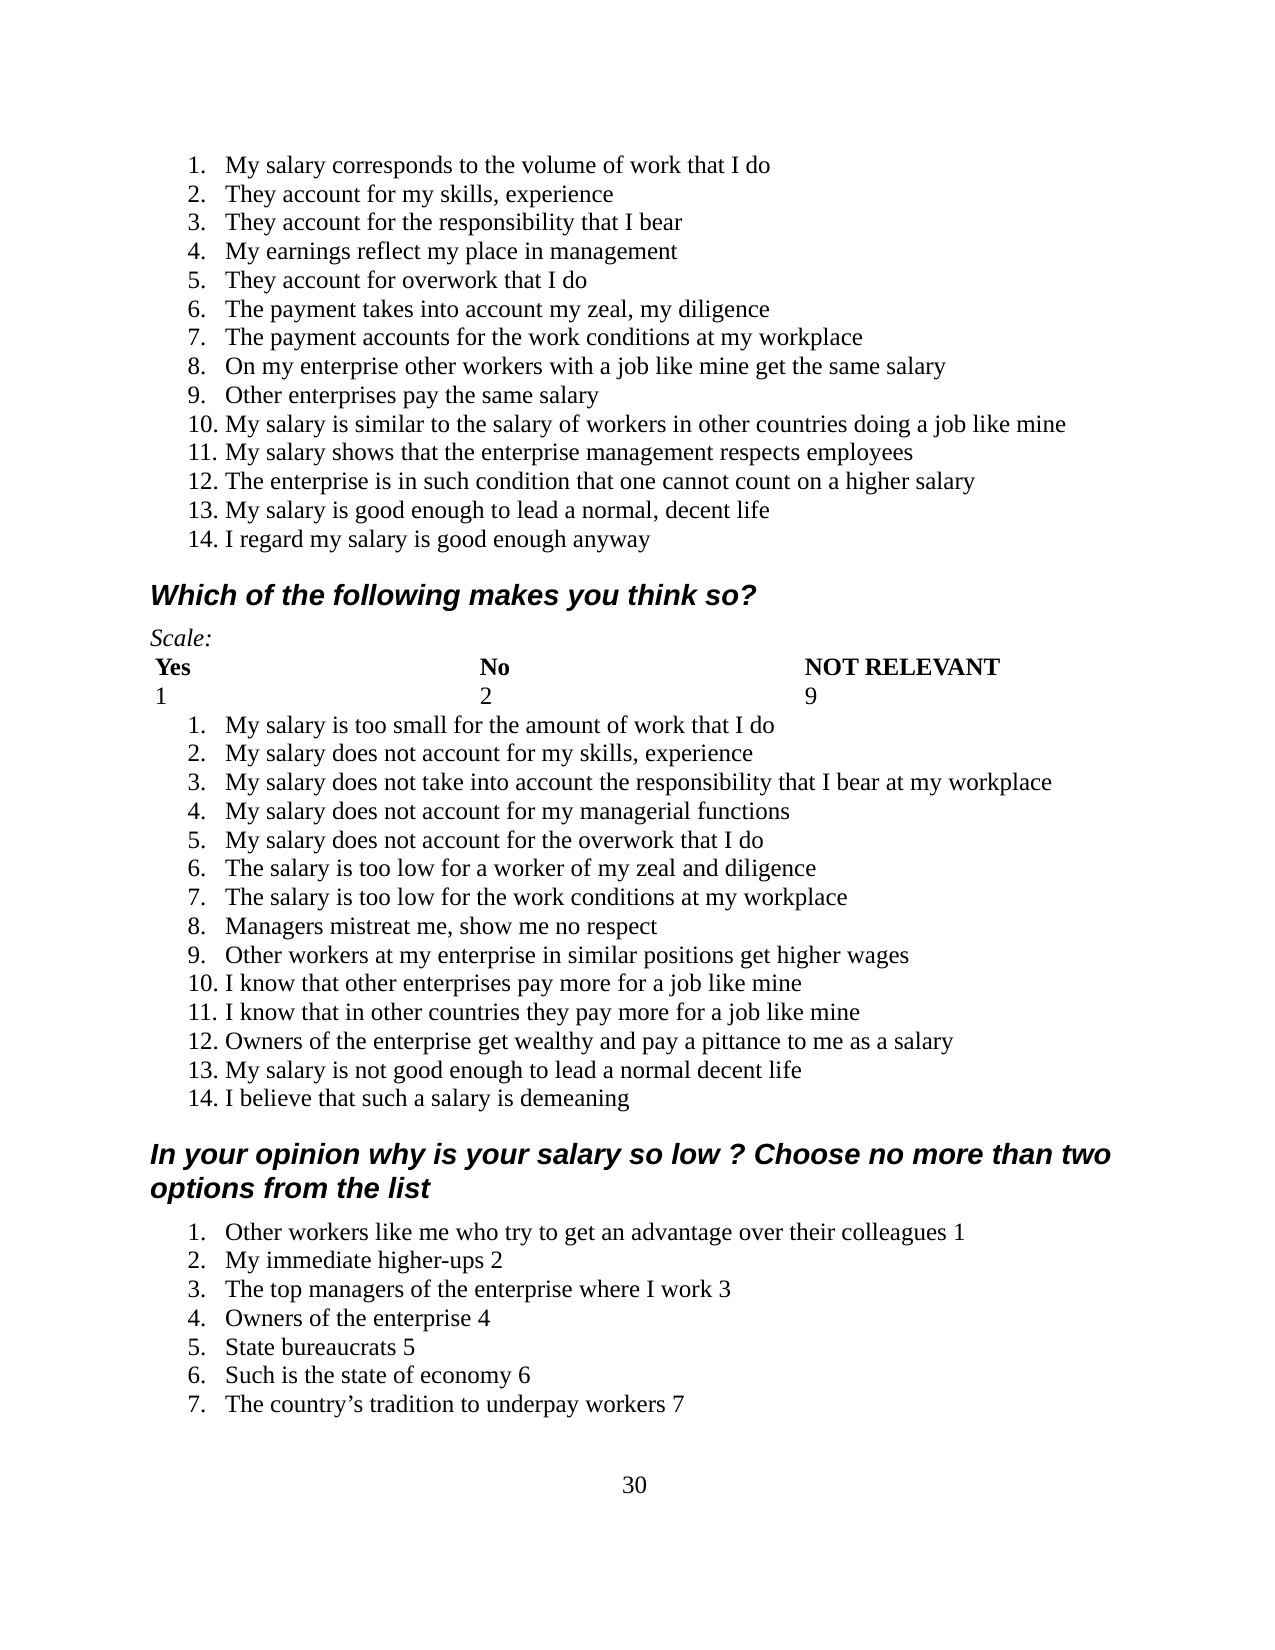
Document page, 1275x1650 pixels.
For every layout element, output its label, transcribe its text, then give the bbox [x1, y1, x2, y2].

table_cell 1 [150, 681, 475, 710]
list My immediate higher-ups 2 [187, 1246, 1125, 1274]
subtitle In your opinion why is your salary so low ? Choose no more than two options from the list [150, 1137, 1125, 1204]
list State bureaucrats 5 [187, 1332, 1125, 1361]
table_header Yes [150, 652, 475, 681]
list My salary is not good enough to lead a normal decent life [187, 1055, 1125, 1083]
list The country’s tradition to underpay workers 7 [187, 1389, 1125, 1418]
list They account for the responsibility that I bear [187, 207, 1125, 236]
list The salary is too low for the work conditions at my workplace [187, 882, 1125, 911]
table_cell 9 [800, 681, 1125, 710]
list Managers mistreat me, show me no respect [187, 911, 1125, 940]
list On my enterprise other workers with a job like mine get the same salary [187, 351, 1125, 380]
list My salary does not account for my managerial functions [187, 796, 1125, 825]
list The salary is too low for a worker of my zeal and diligence [187, 853, 1125, 882]
list I believe that such a salary is demeaning [187, 1083, 1125, 1112]
list Owners of the enterprise get wealthy and pay a pittance to me as a salary [187, 1026, 1125, 1055]
list The top managers of the enterprise where I work 3 [187, 1274, 1125, 1303]
list The enterprise is in such condition that one cannot count on a higher salary [187, 466, 1125, 495]
list Other enterprises pay the same salary [187, 380, 1125, 409]
list My salary corresponds to the volume of work that I do [187, 150, 1125, 179]
list My earnings reflect my place in management [187, 236, 1125, 265]
list The payment accounts for the work conditions at my workplace [187, 322, 1125, 351]
table_header No [475, 652, 800, 681]
list My salary does not account for the overwork that I do [187, 825, 1125, 853]
list Other workers at my enterprise in similar positions get higher wages [187, 940, 1125, 968]
list My salary does not take into account the responsibility that I bear at my workplace [187, 767, 1125, 796]
list Other workers like me who try to get an advantage over their colleagues 1 [187, 1217, 1125, 1246]
list Such is the state of economy 6 [187, 1361, 1125, 1389]
text Scale: [150, 623, 1125, 652]
subtitle Which of the following makes you think so? [150, 577, 1125, 611]
list My salary shows that the enterprise management respects employees [187, 437, 1125, 466]
table_header NOT RELEVANT [800, 652, 1125, 681]
list They account for overwork that I do [187, 265, 1125, 294]
list They account for my skills, experience [187, 179, 1125, 207]
list My salary is good enough to lead a normal, decent life [187, 495, 1125, 524]
list The payment takes into account my zeal, my diligence [187, 294, 1125, 322]
list Owners of the enterprise 4 [187, 1303, 1125, 1332]
list My salary is too small for the amount of work that I do [187, 710, 1125, 738]
list My salary is similar to the salary of workers in other countries doing a job like mine [187, 409, 1125, 437]
list I know that other enterprises pay more for a job like mine [187, 968, 1125, 997]
list I regard my salary is good enough anyway [187, 524, 1125, 552]
list My salary does not account for my skills, experience [187, 738, 1125, 767]
list I know that in other countries they pay more for a job like mine [187, 997, 1125, 1026]
table_cell 2 [475, 681, 800, 710]
